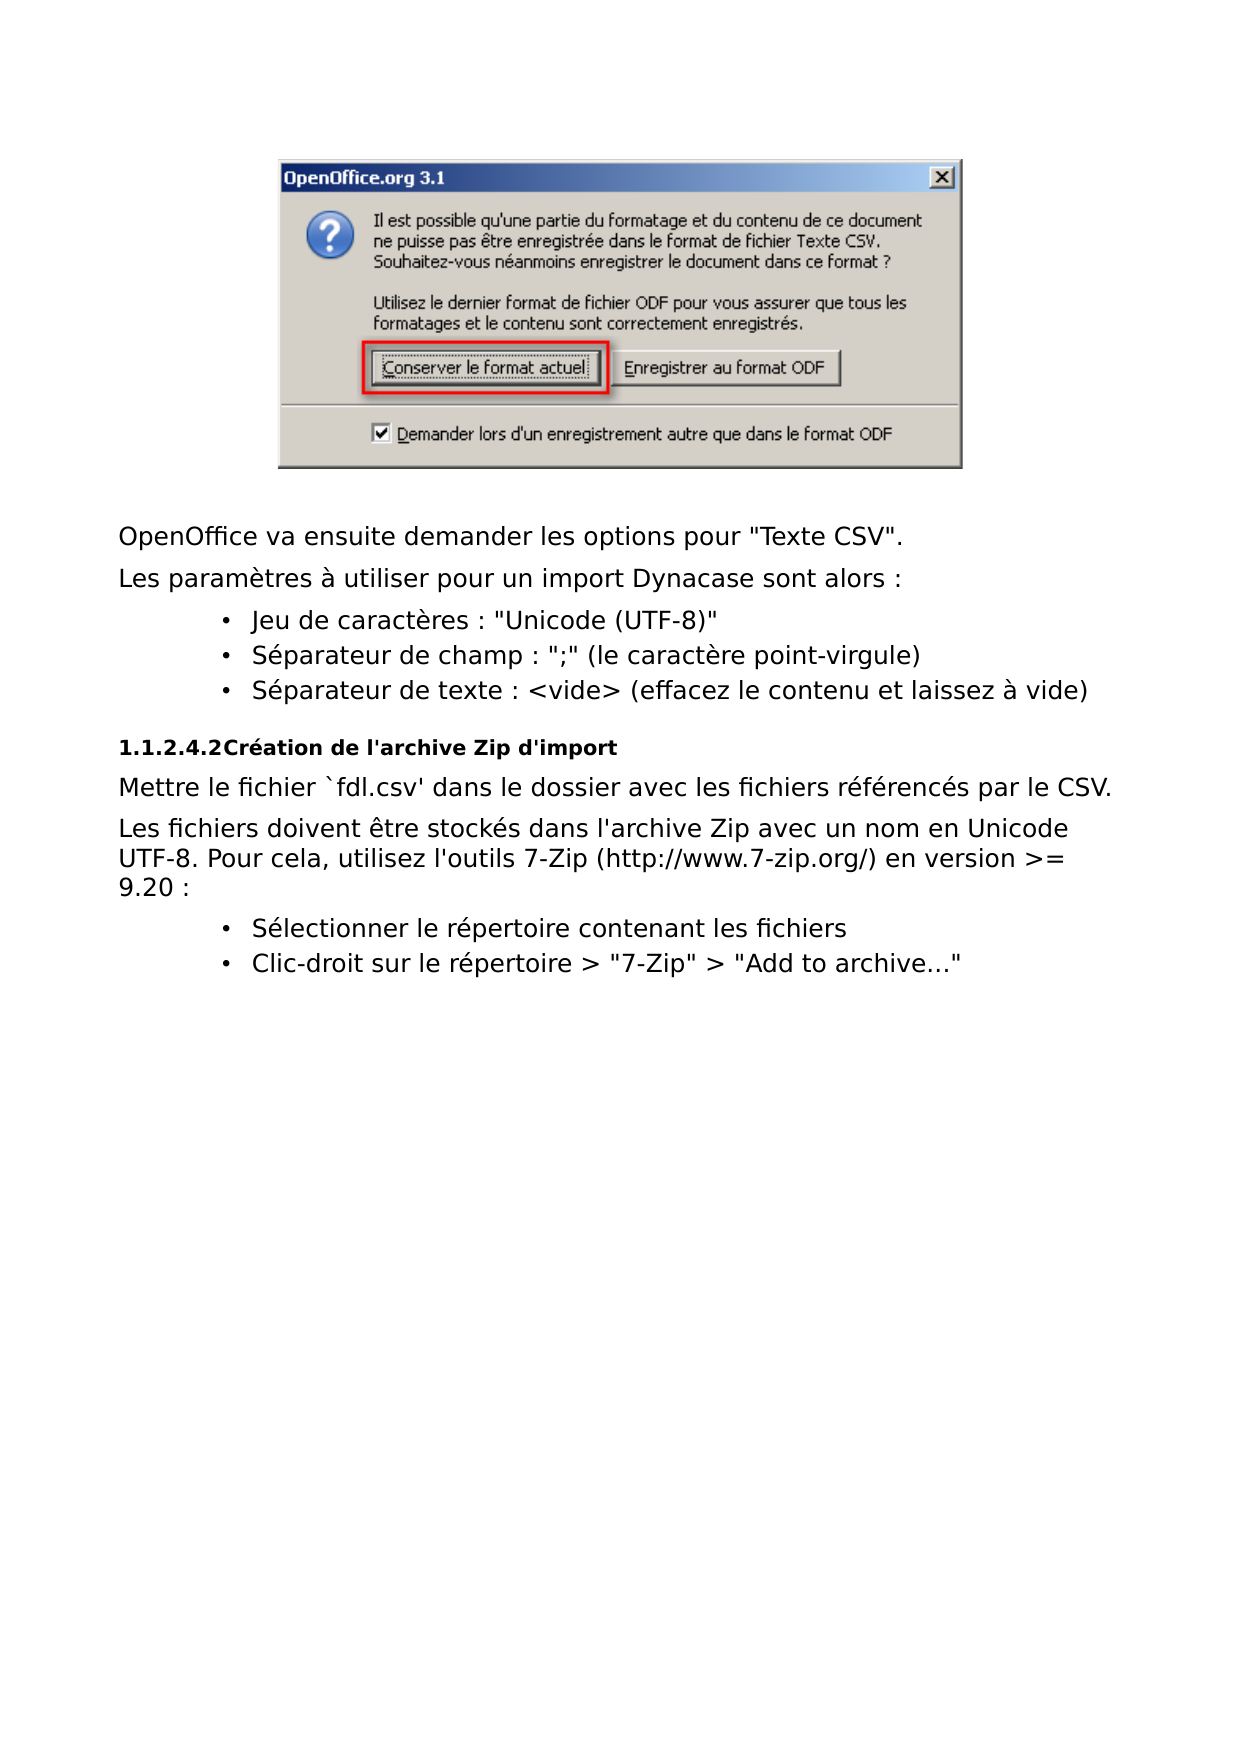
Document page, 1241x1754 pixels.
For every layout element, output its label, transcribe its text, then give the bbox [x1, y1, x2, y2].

list Séparateur de texte : <vide> (effacez le contenu et laissez à vide) [222, 676, 1122, 705]
list Jeu de caractères : "Unicode (UTF-8)" [222, 606, 1122, 635]
list Séparateur de champ : ";" (le caractère point-virgule) [222, 641, 1122, 670]
list Sélectionner le répertoire contenant les fichiers [222, 914, 1122, 944]
text Les paramètres à utiliser pour un import Dynacase sont alors : [118, 564, 1122, 593]
text Les fichiers doivent être stockés dans l'archive Zip avec un nom en Unicode UTF-8. Pour cela, utilisez l'outils 7-Zip (http://www.7-zip.org/) en version >= 9.20 : [118, 814, 1122, 902]
subtitle Création de l'archive Zip d'import [118, 736, 1122, 760]
text Mettre le fichier `fdl.csv' dans le dossier avec les fichiers référencés par le CSV. [118, 773, 1122, 802]
list Clic-droit sur le répertoire > "7-Zip" > "Add to archive..." [222, 950, 1122, 979]
text OpenOffice va ensuite demander les options pour "Texte CSV". [118, 522, 1122, 552]
picture [277, 159, 963, 469]
